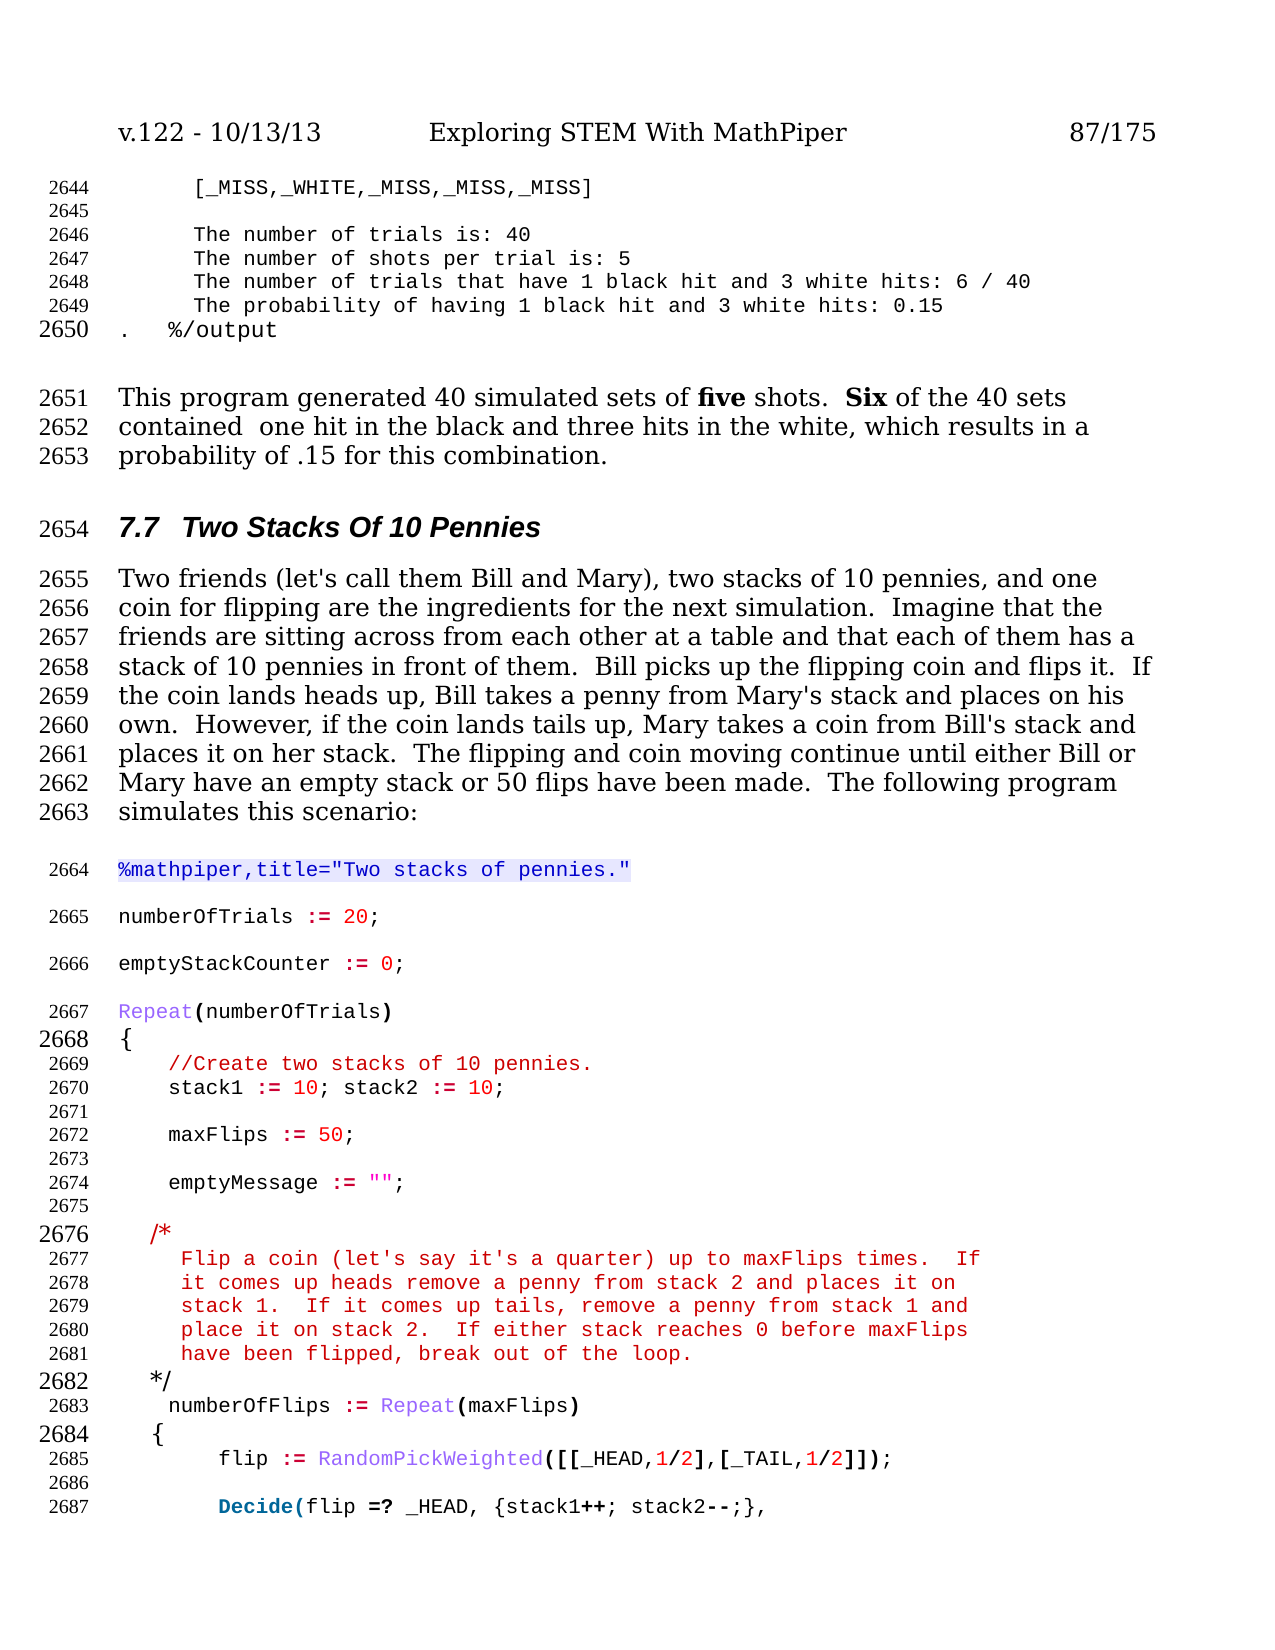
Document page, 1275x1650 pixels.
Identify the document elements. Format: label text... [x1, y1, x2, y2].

text numberOfFlips := Repeat(maxFlips) [118, 1396, 1157, 1419]
text flip := RandomPickWeighted([[_HEAD,1/2],[_TAIL,1/2]]); [118, 1448, 1157, 1472]
text { [118, 1419, 1157, 1448]
text %mathpiper,title="Two stacks of pennies." [118, 859, 1157, 882]
text The number of shots per trial is: 5 [118, 248, 1157, 271]
text stack1 := 10; stack2 := 10; [118, 1077, 1157, 1101]
text Flip a coin (let's say it's a quarter) up to maxFlips times. If [118, 1248, 1157, 1272]
text This program generated 40 simulated sets of five shots. Six of the 40 sets contained one hit in the black and three hits in the white, which results in a probability of .15 for this combination. [118, 383, 1157, 471]
text numberOfTrials := 20; [118, 906, 1157, 930]
text emptyStackCounter := 0; [118, 953, 1157, 977]
text place it on stack 2. If either stack reaches 0 before maxFlips [118, 1319, 1157, 1343]
text . %/output [118, 319, 1157, 344]
text have been flipped, break out of the loop. [118, 1343, 1157, 1366]
subtitle Two Stacks Of 10 Pennies [118, 510, 1157, 543]
text [_MISS,_WHITE,_MISS,_MISS,_MISS] [118, 177, 1157, 200]
text The probability of having 1 black hit and 3 white hits: 0.15 [118, 295, 1157, 319]
text Decide(flip =? _HEAD, {stack1++; stack2--;}, [118, 1496, 1157, 1519]
text //Create two stacks of 10 pennies. [118, 1053, 1157, 1077]
text stack 1. If it comes up tails, remove a penny from stack 1 and [118, 1295, 1157, 1319]
text The number of trials that have 1 black hit and 3 white hits: 6 / 40 [118, 271, 1157, 295]
text The number of trials is: 40 [118, 224, 1157, 248]
text Repeat(numberOfTrials) [118, 1001, 1157, 1024]
text maxFlips := 50; [118, 1124, 1157, 1148]
text Two friends (let's call them Bill and Mary), two stacks of 10 pennies, and one coin for flipping are the ingredients for the next simulation. Imagine that the friends are sitting across from each other at a table and that each of them has a stack of 10 pennies in front of them. Bill picks up the flipping coin and flips it. If the coin lands heads up, Bill takes a penny from Mary's stack and places on his own. However, if the coin lands tails up, Mary takes a coin from Bill's stack and places it on her stack. The flipping and coin moving continue until either Bill or Mary have an empty stack or 50 flips have been made. The following program simulates this scenario: [118, 564, 1157, 827]
text emptyMessage := ""; [118, 1172, 1157, 1195]
text { [118, 1024, 1157, 1053]
text /* [118, 1219, 1157, 1248]
text it comes up heads remove a penny from stack 2 and places it on [118, 1272, 1157, 1295]
text */ [118, 1366, 1157, 1396]
